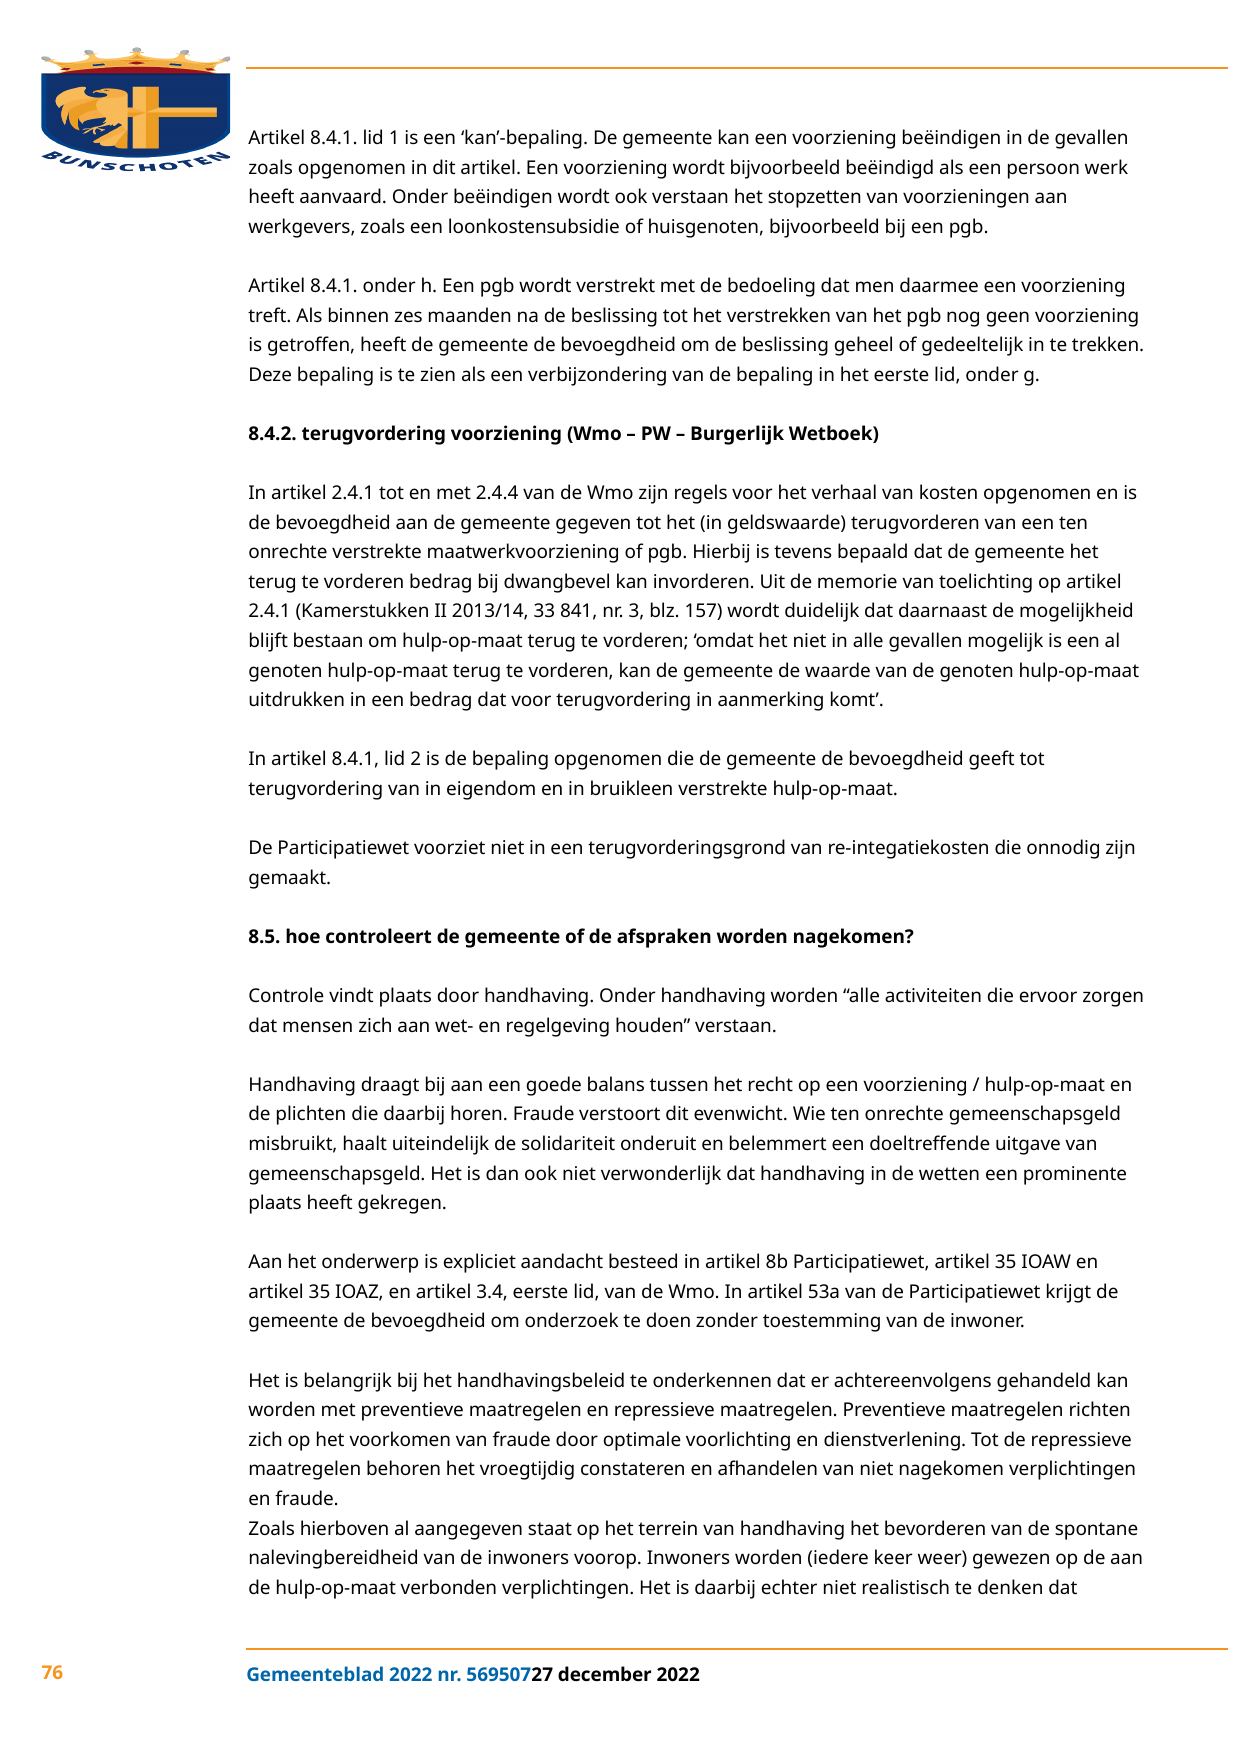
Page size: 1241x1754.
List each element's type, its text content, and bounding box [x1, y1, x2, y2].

text Zoals hierboven al aangegeven staat op het terrein van handhaving het bevorderen van de spontane nalevingbereidheid van de inwoners voorop. Inwoners worden (iedere keer weer) gewezen op de aan de hulp-op-maat verbonden verplichtingen. Het is daarbij echter niet realistisch te denken dat [248, 1515, 1152, 1600]
text Het is belangrijk bij het handhavingsbeleid te onderkennen dat er achtereenvolgens gehandeld kan worden met preventieve maatregelen en repressieve maatregelen. Preventieve maatregelen richten zich op het voorkomen van fraude door optimale voorlichting en dienstverlening. Tot de repressieve maatregelen behoren het vroegtijdig constateren en afhandelen van niet nagekomen verplichtingen en fraude. [248, 1367, 1152, 1511]
text Aan het onderwerp is expliciet aandacht besteed in artikel 8b Participatiewet, artikel 35 IOAW en artikel 35 IOAZ, en artikel 3.4, eerste lid, van de Wmo. In artikel 53a van de Participatiewet krijgt de gemeente de bevoegdheid om onderzoek te doen zonder toestemming van de inwoner. [248, 1248, 1152, 1333]
text Artikel 8.4.1. lid 1 is een ‘kan’-bepaling. De gemeente kan een voorziening beëindigen in de gevallen zoals opgenomen in dit artikel. Een voorziening wordt bijvoorbeeld beëindigd als een persoon werk heeft aanvaard. Onder beëindigen wordt ook verstaan het stopzetten van voorzieningen aan werkgevers, zoals een loonkostensubsidie of huisgenoten, bijvoorbeeld bij een pgb. [248, 124, 1152, 239]
text 8.5. hoe controleert de gemeente of de afspraken worden nagekomen? [248, 923, 1152, 949]
text In artikel 8.4.1, lid 2 is de bepaling opgenomen die de gemeente de bevoegdheid geeft tot terugvordering van in eigendom en in bruikleen verstrekte hulp-op-maat. [248, 746, 1152, 801]
text Handhaving draagt bij aan een goede balans tussen het recht op een voorziening / hulp-op-maat en de plichten die daarbij horen. Fraude verstoort dit evenwicht. Wie ten onrechte gemeenschapsgeld misbruikt, haalt uiteindelijk de solidariteit onderuit en belemmert een doeltreffende uitgave van gemeenschapsgeld. Het is dan ook niet verwonderlijk dat handhaving in de wetten een prominente plaats heeft gekregen. [248, 1071, 1152, 1215]
text Artikel 8.4.1. onder h. Een pgb wordt verstrekt met de bedoeling dat men daarmee een voorziening treft. Als binnen zes maanden na de beslissing tot het verstrekken van het pgb nog geen voorziening is getroffen, heeft de gemeente de bevoegdheid om de beslissing geheel of gedeeltelijk in te trekken. Deze bepaling is te zien als een verbijzondering van de bepaling in het eerste lid, onder g. [248, 272, 1152, 387]
picture [41, 47, 231, 172]
text 8.4.2. terugvordering voorziening (Wmo – PW – Burgerlijk Wetboek) [248, 420, 1152, 446]
text In artikel 2.4.1 tot en met 2.4.4 van de Wmo zijn regels voor het verhaal van kosten opgenomen en is de bevoegdheid aan de gemeente gegeven tot het (in geldswaarde) terugvorderen van een ten onrechte verstrekte maatwerkvoorziening of pgb. Hierbij is tevens bepaald dat de gemeente het terug te vorderen bedrag bij dwangbevel kan invorderen. Uit de memorie van toelichting op artikel 2.4.1 (Kamerstukken II 2013/14, 33 841, nr. 3, blz. 157) wordt duidelijk dat daarnaast de mogelijkheid blijft bestaan om hulp-op-maat terug te vorderen; ‘omdat het niet in alle gevallen mogelijk is een al genoten hulp-op-maat terug te vorderen, kan de gemeente de waarde van de genoten hulp-op-maat uitdrukken in een bedrag dat voor terugvordering in aanmerking komt’. [248, 479, 1152, 712]
text Controle vindt plaats door handhaving. Onder handhaving worden “alle activiteiten die ervoor zorgen dat mensen zich aan wet- en regelgeving houden” verstaan. [248, 982, 1152, 1038]
text De Participatiewet voorziet niet in een terugvorderingsgrond van re-integatiekosten die onnodig zijn gemaakt. [248, 834, 1152, 890]
